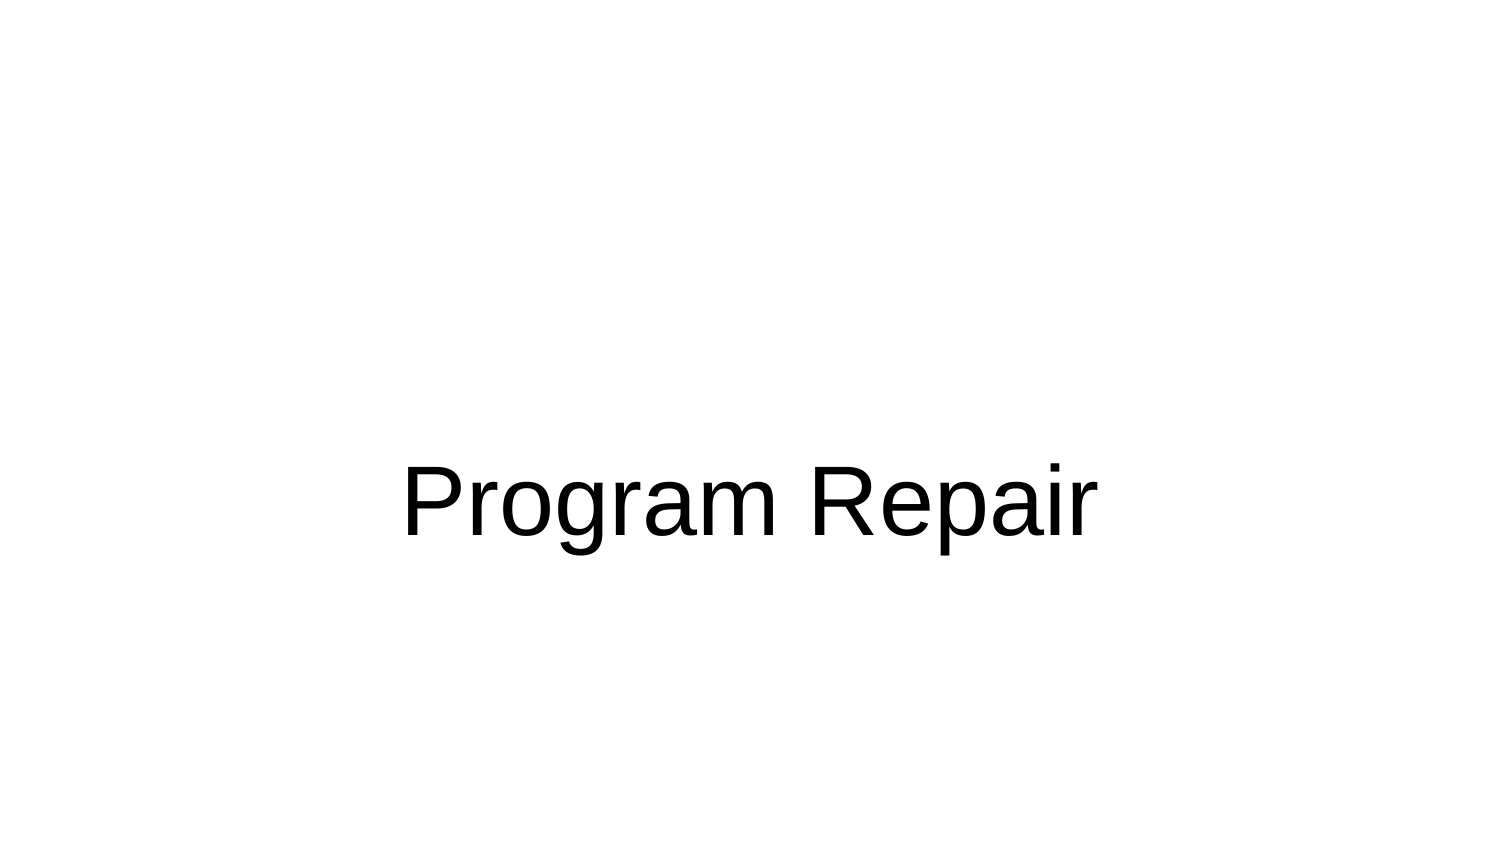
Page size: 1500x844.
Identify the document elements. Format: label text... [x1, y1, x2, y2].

title Program Repair [51, 421, 1449, 553]
